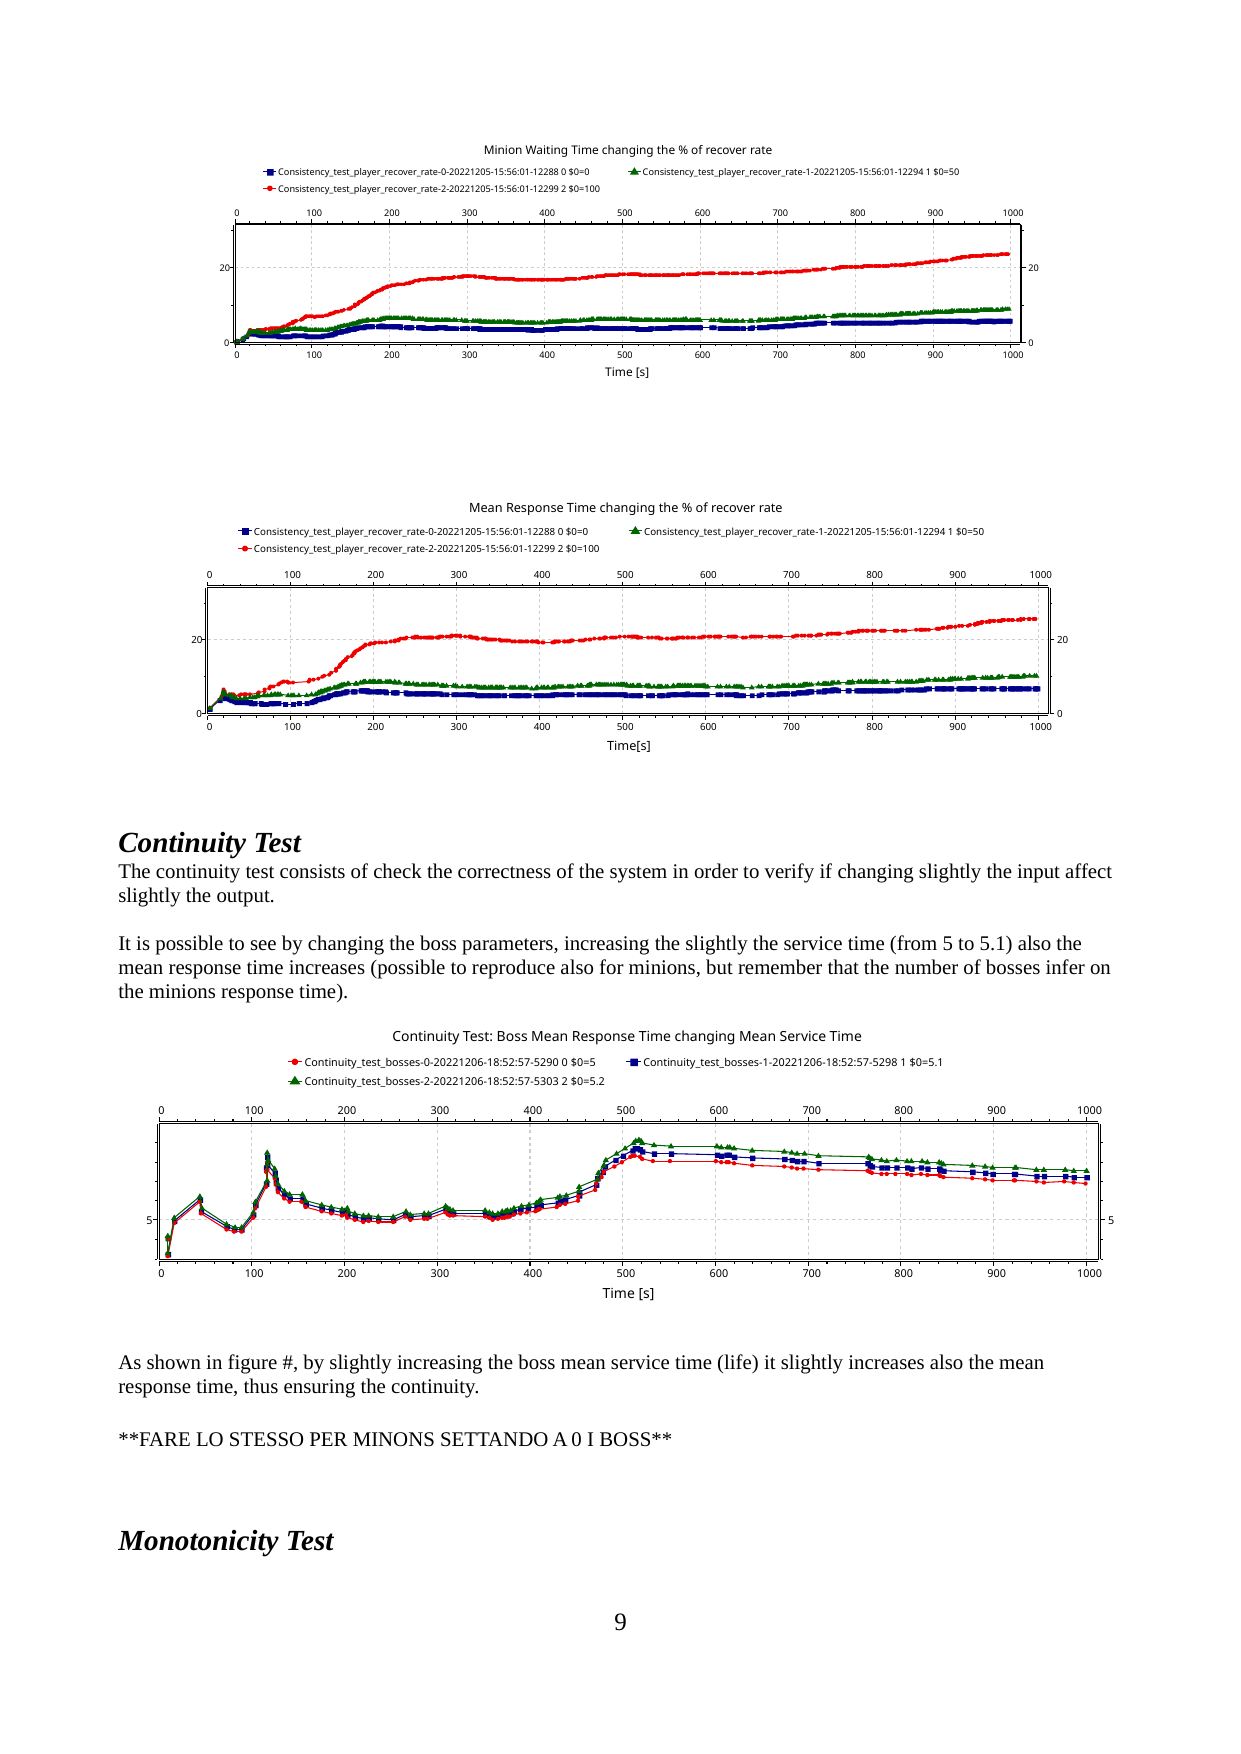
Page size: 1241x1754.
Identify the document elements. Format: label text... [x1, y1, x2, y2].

text Monotonicity Test [118, 1523, 1122, 1556]
text Continuity Test [118, 825, 1122, 859]
text The continuity test consists of check the correctness of the system in order to verify if changing slightly the input affect slightly the output. [118, 859, 1122, 907]
text It is possible to see by changing the boss parameters, increasing the slightly the service time (from 5 to 5.1) also the mean response time increases (possible to reproduce also for minions, but remember that the number of bosses infer on the minions response time). [118, 931, 1122, 1003]
text As shown in figure #, by slightly increasing the boss mean service time (life) it slightly increases also the mean response time, thus ensuring the continuity. [118, 1350, 1122, 1398]
text **FARE LO STESSO PER MINONS SETTANDO A 0 I BOSS** [118, 1427, 1122, 1451]
